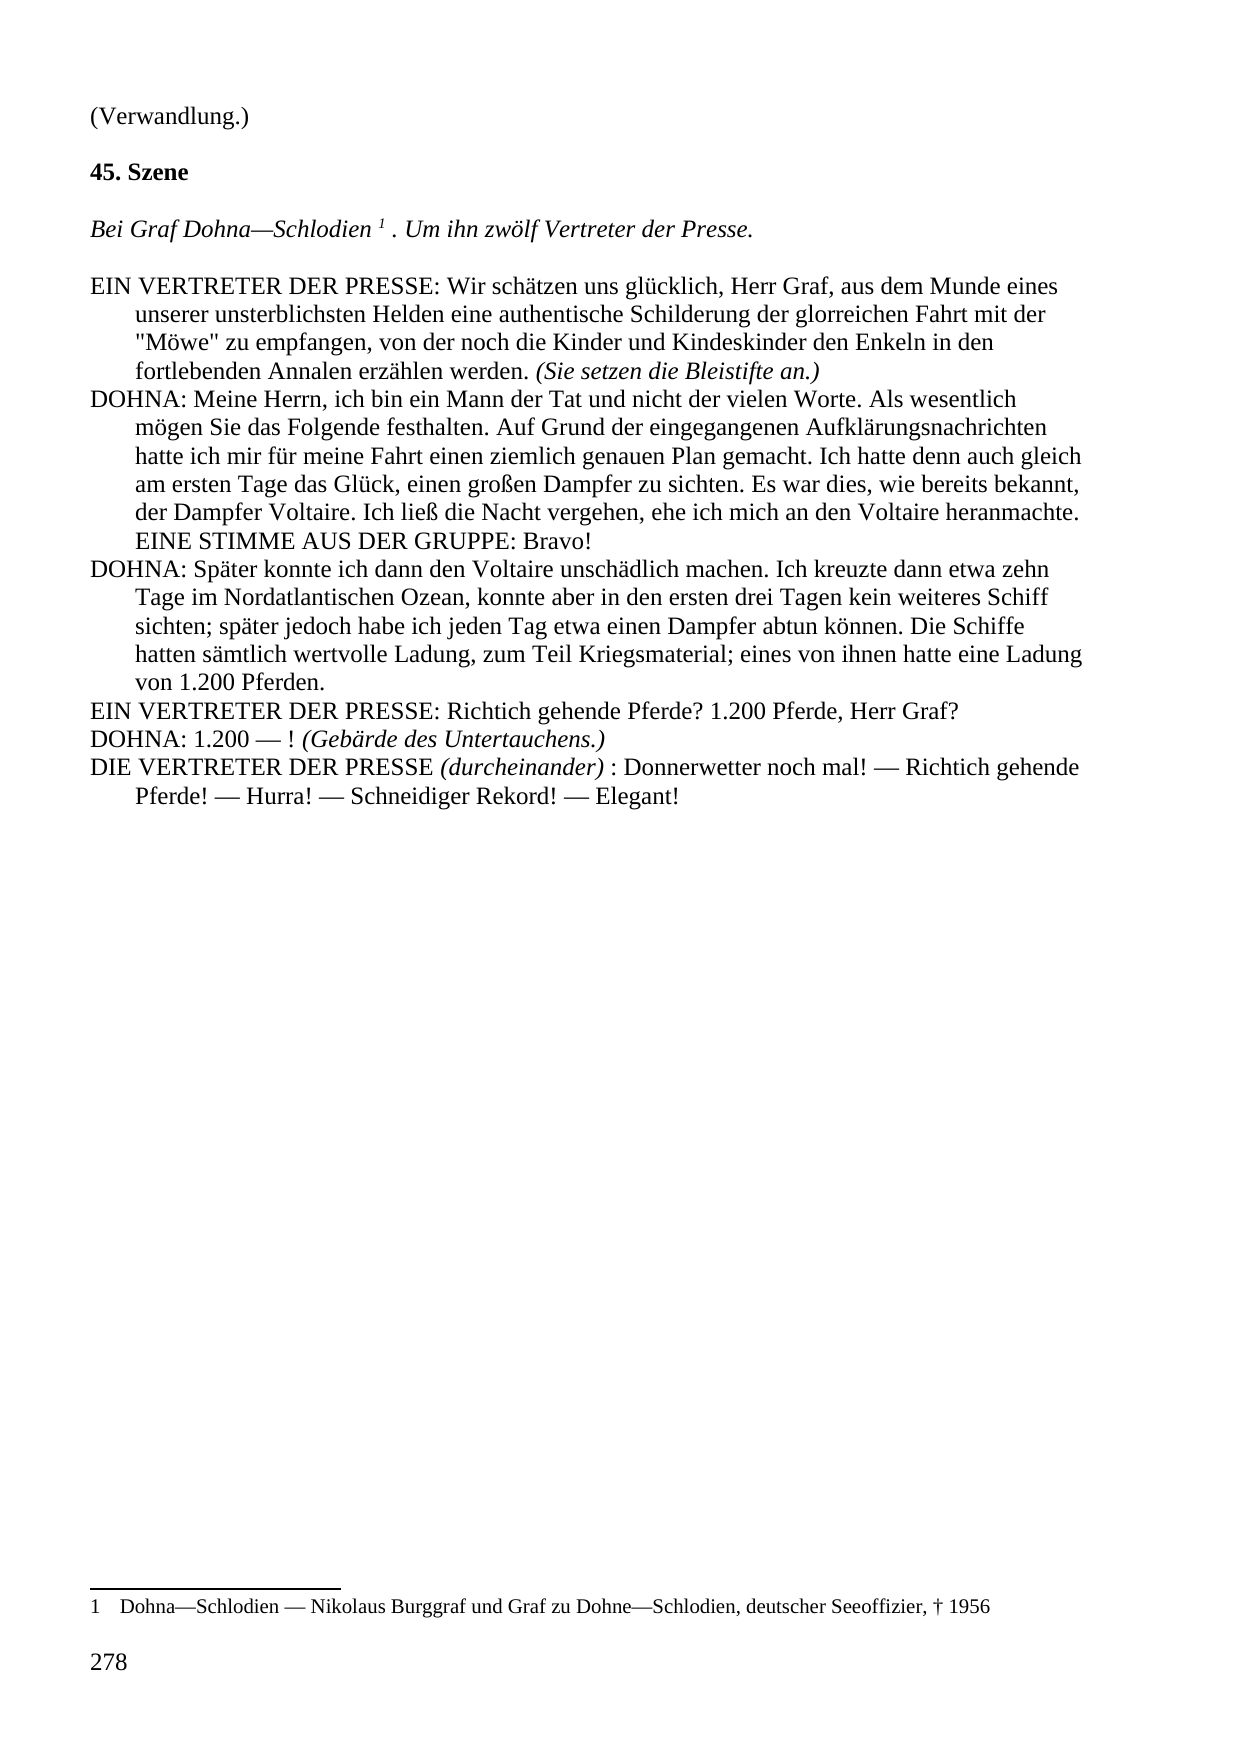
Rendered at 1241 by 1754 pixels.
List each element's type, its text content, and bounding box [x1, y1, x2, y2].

text Bei Graf Dohna—Schlodien . Um ihn zwölf Vertreter der Presse. [90, 213, 1091, 243]
text 45. Szene [90, 158, 1091, 186]
text DIE VERTRETER DER PRESSE (durcheinander) : Donnerwetter noch mal! — Richtich gehende Pferde! — Hurra! — Schneidiger Rekord! — Elegant! [90, 753, 1091, 809]
text (Verwandlung.) [90, 75, 1091, 129]
text DOHNA: Später konnte ich dann den Voltaire unschädlich machen. Ich kreuzte dann etwa zehn Tage im Nordatlantischen Ozean, konnte aber in den ersten drei Tagen kein weiteres Schiff sichten; später jedoch habe ich jeden Tag etwa einen Dampfer abtun können. Die Schiffe hatten sämtlich wertvolle Ladung, zum Teil Kriegsmaterial; eines von ihnen hatte eine Ladung von 1.200 Pferden. [90, 554, 1091, 696]
text EIN VERTRETER DER PRESSE: Wir schätzen uns glücklich, Herr Graf, aus dem Munde eines unserer unsterblichsten Helden eine authentische Schilderung der glorreichen Fahrt mit der "Möwe" zu empfangen, von der noch die Kinder und Kindeskinder den Enkeln in den fortlebenden Annalen erzählen werden. (Sie setzen die Bleistifte an.) [90, 271, 1091, 384]
text EIN VERTRETER DER PRESSE: Richtich gehende Pferde? 1.200 Pferde, Herr Graf? [90, 696, 1091, 724]
text DOHNA: 1.200 — ! (Gebärde des Untertauchens.) [90, 724, 1091, 753]
text DOHNA: Meine Herrn, ich bin ein Mann der Tat und nicht der vielen Worte. Als wesentlich mögen Sie das Folgende festhalten. Auf Grund der eingegangenen Aufklärungsnachrichten hatte ich mir für meine Fahrt einen ziemlich genauen Plan gemacht. Ich hatte denn auch gleich am ersten Tage das Glück, einen großen Dampfer zu sichten. Es war dies, wie bereits bekannt, der Dampfer Voltaire. Ich ließ die Nacht vergehen, ehe ich mich an den Voltaire heranmachte. EINE STIMME AUS DER GRUPPE: Bravo! [90, 384, 1091, 554]
text Dohna—Schlodien — Nikolaus Burggraf und Graf zu Dohne—Schlodien, deutscher Seeoffizier, † 1956 [90, 1595, 1091, 1618]
